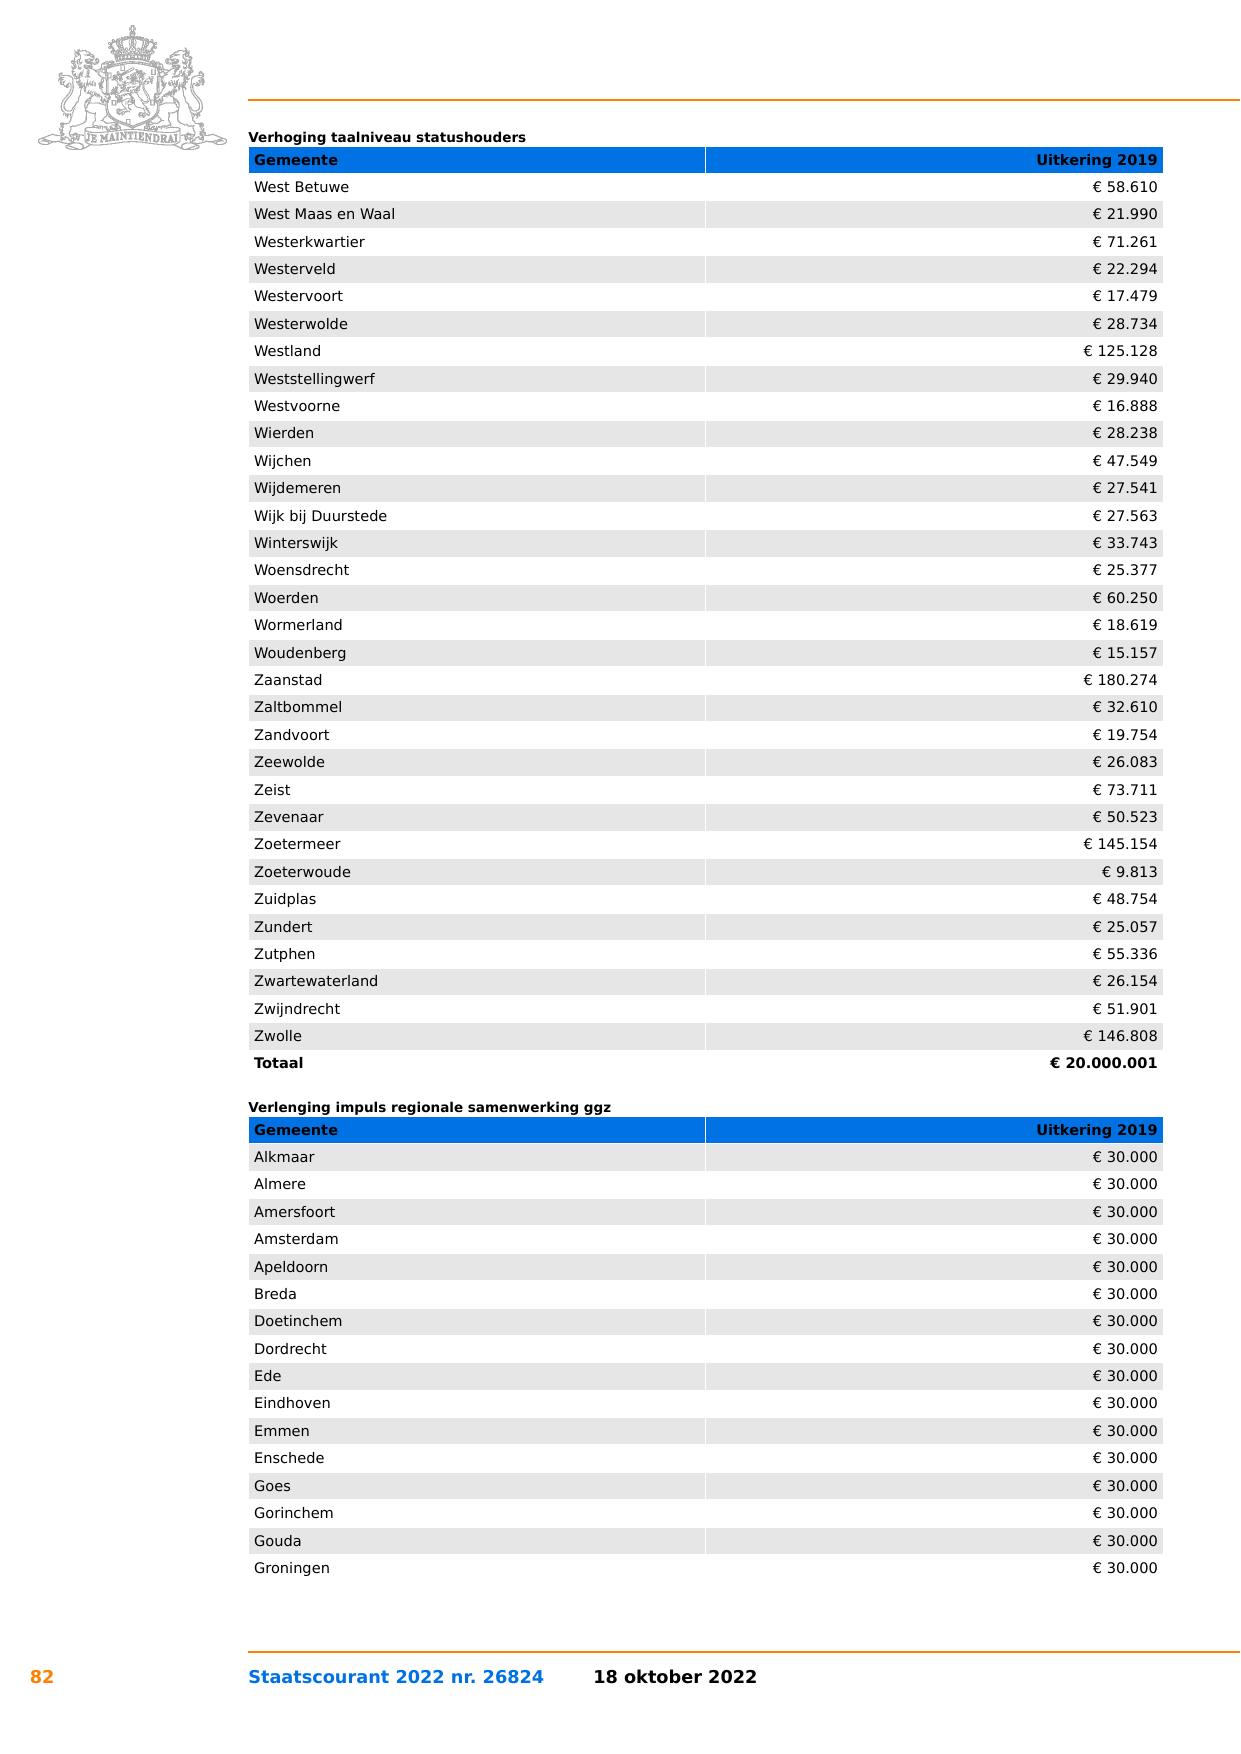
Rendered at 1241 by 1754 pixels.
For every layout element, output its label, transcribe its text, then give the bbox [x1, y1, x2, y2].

table_cell € 21.990 [706, 201, 1163, 228]
table_cell Eindhoven [249, 1391, 705, 1417]
table_cell € 125.128 [706, 339, 1163, 365]
table_cell Westerkwartier [249, 229, 705, 255]
table_cell € 26.154 [706, 969, 1163, 995]
table_cell € 26.083 [706, 749, 1163, 776]
table_cell Wijk bij Duurstede [249, 503, 705, 529]
table_cell Westland [249, 339, 705, 365]
table_cell € 30.000 [706, 1281, 1163, 1307]
table_cell € 48.754 [706, 886, 1163, 913]
table_cell Uitkering 2019 [706, 1117, 1163, 1143]
table_cell Emmen [249, 1418, 705, 1444]
table_cell Zeewolde [249, 749, 705, 776]
table_cell Gorinchem [249, 1500, 705, 1527]
table_cell Zundert [249, 914, 705, 940]
table_cell Almere [249, 1172, 705, 1198]
table_cell Wierden [249, 421, 705, 447]
table_cell Westerwolde [249, 311, 705, 337]
table_cell € 9.813 [706, 859, 1163, 885]
table_cell Doetinchem [249, 1309, 705, 1335]
table_cell Dordrecht [249, 1336, 705, 1362]
table_cell € 30.000 [706, 1418, 1163, 1444]
table_cell € 16.888 [706, 393, 1163, 419]
table_cell € 30.000 [706, 1172, 1163, 1198]
table_cell € 30.000 [706, 1309, 1163, 1335]
table_cell Amersfoort [249, 1199, 705, 1225]
table_cell € 50.523 [706, 804, 1163, 831]
table_cell € 30.000 [706, 1254, 1163, 1280]
table_cell € 15.157 [706, 640, 1163, 666]
table_cell Wijchen [249, 448, 705, 474]
table_cell € 28.734 [706, 311, 1163, 337]
table_cell € 32.610 [706, 695, 1163, 721]
table_cell € 51.901 [706, 996, 1163, 1022]
table_cell Zandvoort [249, 722, 705, 748]
table_cell West Betuwe [249, 174, 705, 200]
picture [38, 25, 227, 150]
table_cell Zaanstad [249, 667, 705, 693]
table_cell Gemeente [249, 147, 705, 173]
table_cell € 60.250 [706, 585, 1163, 611]
table_cell Westervoort [249, 284, 705, 310]
table_cell Westvoorne [249, 393, 705, 419]
table_cell € 30.000 [706, 1199, 1163, 1225]
table_cell € 25.377 [706, 558, 1163, 584]
table_cell € 29.940 [706, 366, 1163, 392]
table_cell West Maas en Waal [249, 201, 705, 228]
table_cell € 20.000.001 [706, 1051, 1163, 1077]
table_cell Zwolle [249, 1023, 705, 1050]
table_cell € 30.000 [706, 1336, 1163, 1362]
table_cell Amsterdam [249, 1226, 705, 1253]
table_cell Winterswijk [249, 530, 705, 557]
table_cell Apeldoorn [249, 1254, 705, 1280]
table_cell € 30.000 [706, 1144, 1163, 1171]
table_cell € 30.000 [706, 1226, 1163, 1253]
table_cell Zevenaar [249, 804, 705, 831]
table_cell Gemeente [249, 1117, 705, 1143]
table_cell Ede [249, 1363, 705, 1390]
table_cell € 30.000 [706, 1363, 1163, 1390]
table_cell € 30.000 [706, 1446, 1163, 1472]
table_cell Groningen [249, 1555, 705, 1581]
table_cell € 73.711 [706, 777, 1163, 803]
table_header Verhoging taalniveau statushouders [248, 130, 1163, 146]
table_cell Zaltbommel [249, 695, 705, 721]
table_cell € 58.610 [706, 174, 1163, 200]
table_cell € 25.057 [706, 914, 1163, 940]
table_cell Enschede [249, 1446, 705, 1472]
table_cell € 30.000 [706, 1473, 1163, 1499]
table_cell € 145.154 [706, 832, 1163, 858]
table_cell € 180.274 [706, 667, 1163, 693]
table_cell Uitkering 2019 [706, 147, 1163, 173]
table_cell € 18.619 [706, 613, 1163, 639]
table_cell € 33.743 [706, 530, 1163, 557]
table_cell Wormerland [249, 613, 705, 639]
table_cell Zuidplas [249, 886, 705, 913]
table_cell € 30.000 [706, 1391, 1163, 1417]
table_cell € 30.000 [706, 1500, 1163, 1527]
table_cell € 28.238 [706, 421, 1163, 447]
table_cell € 146.808 [706, 1023, 1163, 1050]
table_cell Weststellingwerf [249, 366, 705, 392]
table_cell Zoetermeer [249, 832, 705, 858]
table_cell Zwijndrecht [249, 996, 705, 1022]
table_cell Zwartewaterland [249, 969, 705, 995]
table_cell Woensdrecht [249, 558, 705, 584]
table_cell Woerden [249, 585, 705, 611]
table_cell Westerveld [249, 256, 705, 283]
table_cell € 30.000 [706, 1555, 1163, 1581]
table_cell Breda [249, 1281, 705, 1307]
table_cell € 71.261 [706, 229, 1163, 255]
table_cell Totaal [249, 1051, 705, 1077]
table_cell Gouda [249, 1528, 705, 1554]
table_cell Wijdemeren [249, 475, 705, 502]
table_cell € 55.336 [706, 941, 1163, 967]
table_cell € 30.000 [706, 1528, 1163, 1554]
table_cell € 19.754 [706, 722, 1163, 748]
table_cell Goes [249, 1473, 705, 1499]
table_cell Zutphen [249, 941, 705, 967]
table_cell Zeist [249, 777, 705, 803]
table_cell € 22.294 [706, 256, 1163, 283]
table_cell € 27.563 [706, 503, 1163, 529]
table_cell € 17.479 [706, 284, 1163, 310]
table_cell Alkmaar [249, 1144, 705, 1171]
table_cell Zoeterwoude [249, 859, 705, 885]
table_cell Woudenberg [249, 640, 705, 666]
table_cell € 27.541 [706, 475, 1163, 502]
table_header Verlenging impuls regionale samenwerking ggz [248, 1100, 1163, 1116]
table_cell € 47.549 [706, 448, 1163, 474]
